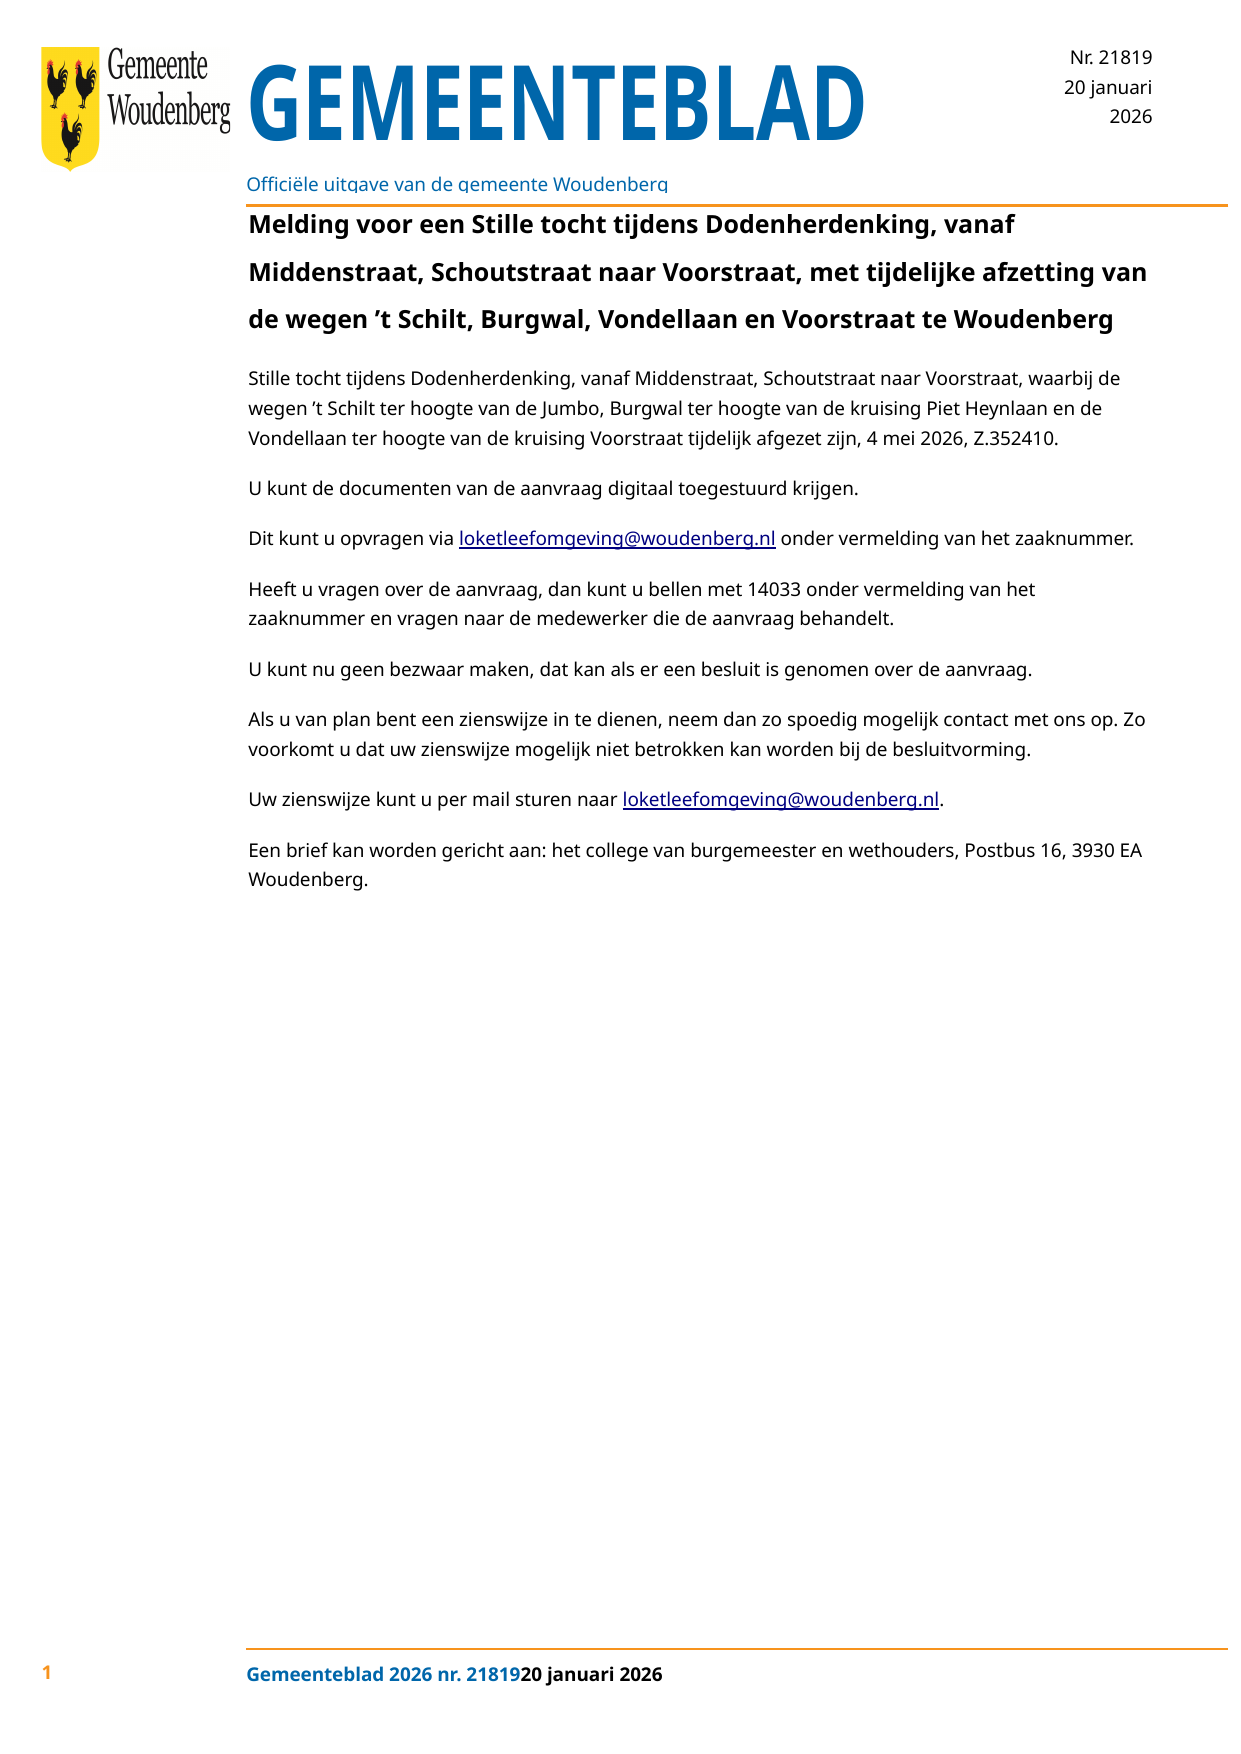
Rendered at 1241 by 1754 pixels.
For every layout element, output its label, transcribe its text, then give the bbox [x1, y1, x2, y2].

text Een brief kan worden gericht aan: het college van burgemeester en wethouders, Postbus 16, 3930 EA Woudenberg. [248, 837, 1152, 892]
picture [41, 47, 231, 172]
text Als u van plan bent een zienswijze in te dienen, neem dan zo spoedig mogelijk contact met ons op. Zo voorkomt u dat uw zienswijze mogelijk niet betrokken kan worden bij de besluitvorming. [248, 706, 1152, 762]
text Heeft u vragen over de aanvraag, dan kunt u bellen met 14033 onder vermelding van het zaaknummer en vragen naar de medewerker die de aanvraag behandelt. [248, 576, 1152, 631]
text Stille tocht tijdens Dodenherdenking, vanaf Middenstraat, Schoutstraat naar Voorstraat, waarbij de wegen ’t Schilt ter hoogte van de Jumbo, Burgwal ter hoogte van de kruising Piet Heynlaan en de Vondellaan ter hoogte van de kruising Voorstraat tijdelijk afgezet zijn, 4 mei 2026, Z.352410. [248, 366, 1152, 450]
text U kunt nu geen bezwaar maken, dat kan als er een besluit is genomen over de aanvraag. [248, 656, 1152, 682]
text Melding voor een Stille tocht tijdens Dodenherdenking, vanaf Middenstraat, Schoutstraat naar Voorstraat, met tijdelijke afzetting van de wegen ’t Schilt, Burgwal, Vondellaan en Voorstraat te Woudenberg [248, 207, 1152, 336]
text U kunt de documenten van de aanvraag digitaal toegestuurd krijgen. [248, 475, 1152, 501]
text Uw zienswijze kunt u per mail sturen naar loketleefomgeving@woudenberg.nl. [248, 786, 1152, 812]
text Dit kunt u opvragen via loketleefomgeving@woudenberg.nl onder vermelding van het zaaknummer. [248, 526, 1152, 551]
